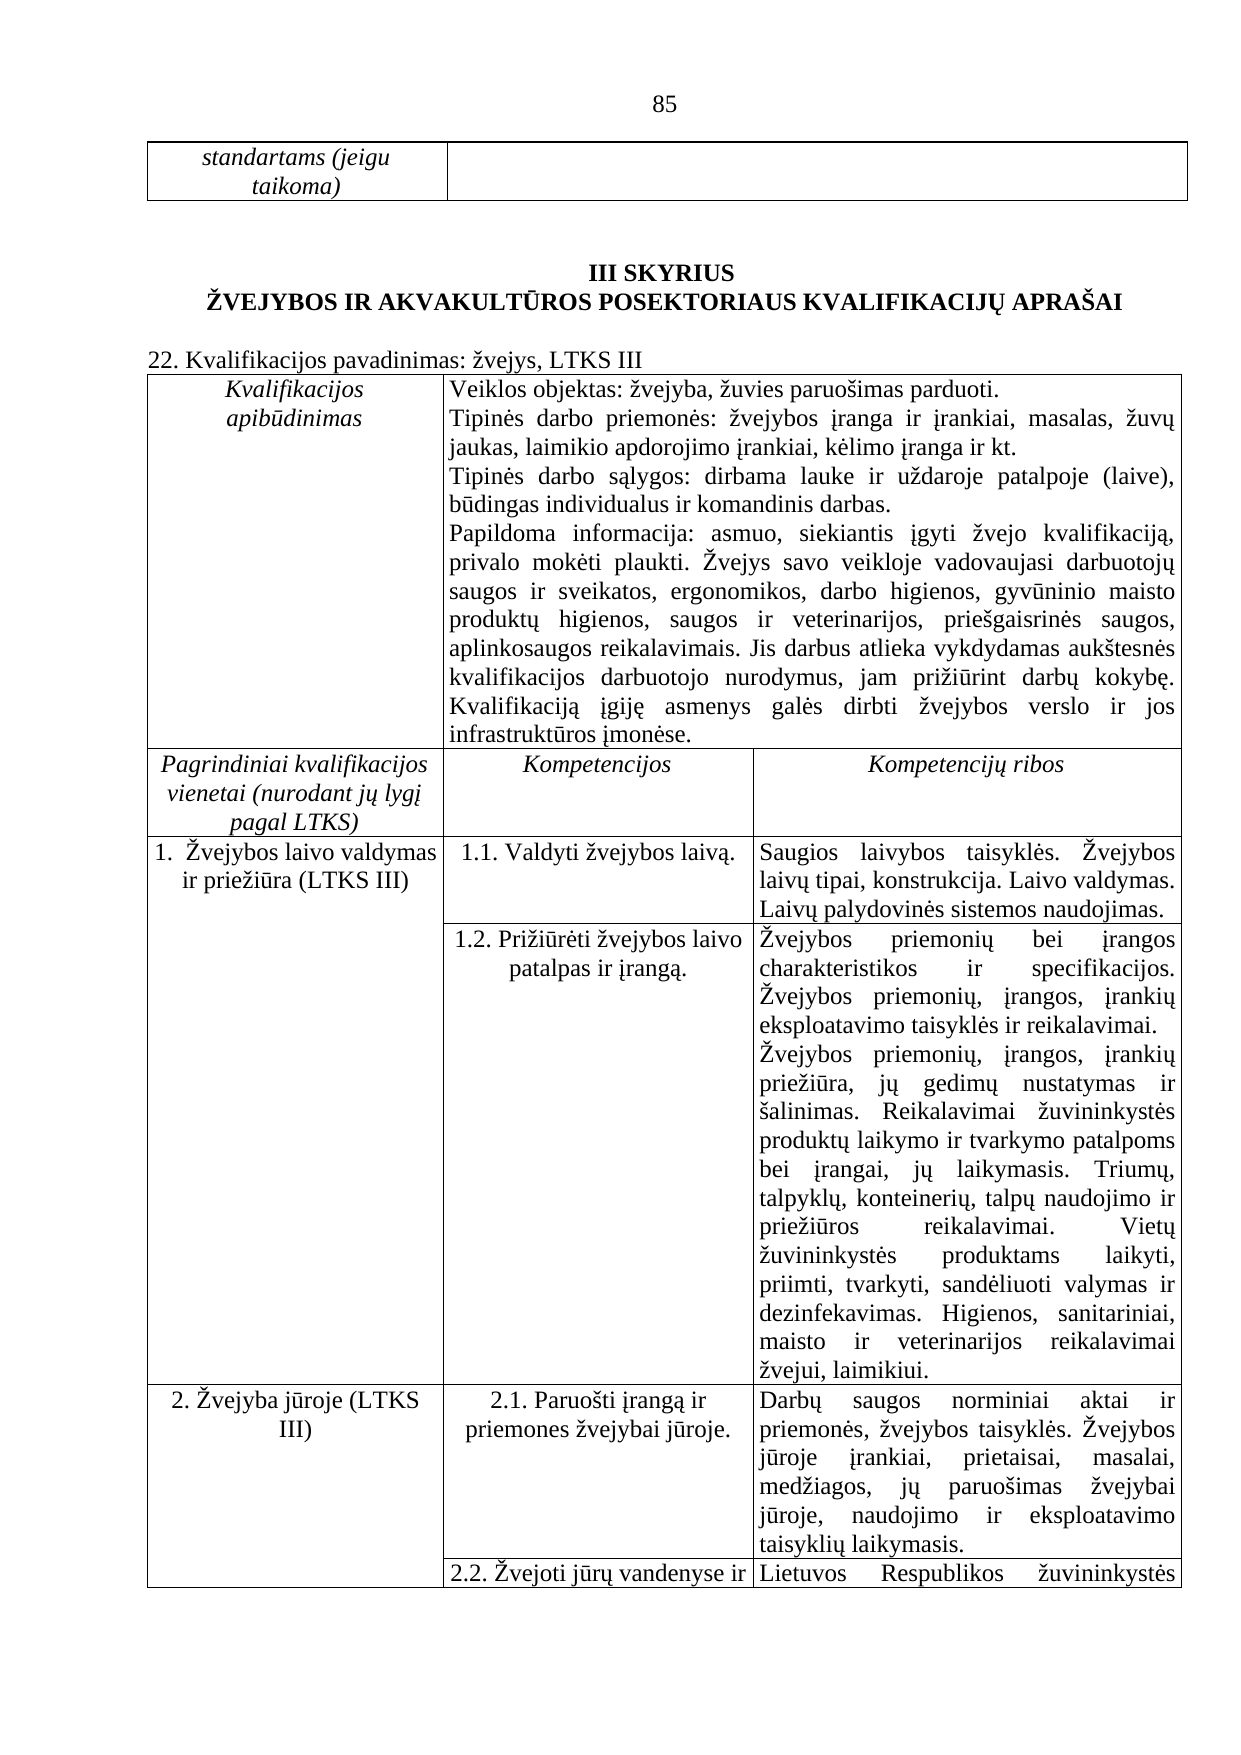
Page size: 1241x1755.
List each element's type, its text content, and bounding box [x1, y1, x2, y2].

table_cell Lietuvos Respublikos žuvininkystės [754, 1559, 1181, 1587]
table_cell 1.2. Prižiūrėti žvejybos laivo patalpas ir įrangą. [444, 924, 753, 1384]
table_cell Kompetencijų ribos [754, 749, 1181, 836]
text III SKYRIUS [148, 258, 1181, 287]
text Žvejybos ir akvakultūros POSEKTORIAUS KVALIFIKACIJŲ APRAŠAI [148, 287, 1181, 316]
table_cell Darbų saugos norminiai aktai ir priemonės, žvejybos taisyklės. Žvejybos jūroje įrankiai, prietaisai, masalai, medžiagos, jų paruošimas žvejybai jūroje, naudojimo ir eksploatavimo taisyklių laikymasis. [754, 1385, 1181, 1557]
table_cell 2. Žvejyba jūroje (LTKS III) [148, 1385, 443, 1587]
table_cell 1.1. Valdyti žvejybos laivą. [444, 837, 753, 923]
table_cell [448, 143, 1187, 200]
table_header Veiklos objektas: žvejyba, žuvies paruošimas parduoti. Tipinės darbo priemonės: žvejybos įranga ir įrankiai, masalas, žuvų jaukas, laimikio apdorojimo įrankiai, kėlimo įranga ir kt. Tipinės darbo sąlygos: dirbama lauke ir uždaroje patalpoje (laive), būdingas individualus ir komandinis darbas. Papildoma informacija: asmuo, siekiantis įgyti žvejo kvalifikaciją, privalo mokėti plaukti. Žvejys savo veikloje vadovaujasi darbuotojų saugos ir sveikatos, ergonomikos, darbo higienos, gyvūninio maisto produktų higienos, saugos ir veterinarijos, priešgaisrinės saugos, aplinkosaugos reikalavimais. Jis darbus atlieka vykdydamas aukštesnės kvalifikacijos darbuotojo nurodymus, jam prižiūrint darbų kokybę. Kvalifikaciją įgiję asmenys galės dirbti žvejybos verslo ir jos infrastruktūros įmonėse. [444, 375, 1181, 748]
table_cell 1. Žvejybos laivo valdymas ir priežiūra (LTKS III) [148, 837, 443, 1384]
text 22. Kvalifikacijos pavadinimas: žvejys, LTKS III [148, 345, 1181, 373]
table_cell Žvejybos priemonių bei įrangos charakteristikos ir specifikacijos. Žvejybos priemonių, įrangos, įrankių eksploatavimo taisyklės ir reikalavimai. Žvejybos priemonių, įrangos, įrankių priežiūra, jų gedimų nustatymas ir šalinimas. Reikalavimai žuvininkystės produktų laikymo ir tvarkymo patalpoms bei įrangai, jų laikymasis. Triumų, talpyklų, konteinerių, talpų naudojimo ir priežiūros reikalavimai. Vietų žuvininkystės produktams laikyti, priimti, tvarkyti, sandėliuoti valymas ir dezinfekavimas. Higienos, sanitariniai, maisto ir veterinarijos reikalavimai žvejui, laimikiui. [754, 924, 1181, 1384]
table_cell 2.2. Žvejoti jūrų vandenyse ir [444, 1559, 753, 1587]
table_cell Saugios laivybos taisyklės. Žvejybos laivų tipai, konstrukcija. Laivo valdymas. Laivų palydovinės sistemos naudojimas. [754, 837, 1181, 923]
table_cell standartams (jeigu taikoma) [148, 143, 447, 200]
table_cell 2.1. Paruošti įrangą ir priemones žvejybai jūroje. [444, 1385, 753, 1557]
table_cell Pagrindiniai kvalifikacijos vienetai (nurodant jų lygį pagal LTKS) [148, 749, 443, 836]
table_header Kvalifikacijos apibūdinimas [148, 375, 443, 748]
table_cell Kompetencijos [444, 749, 753, 836]
